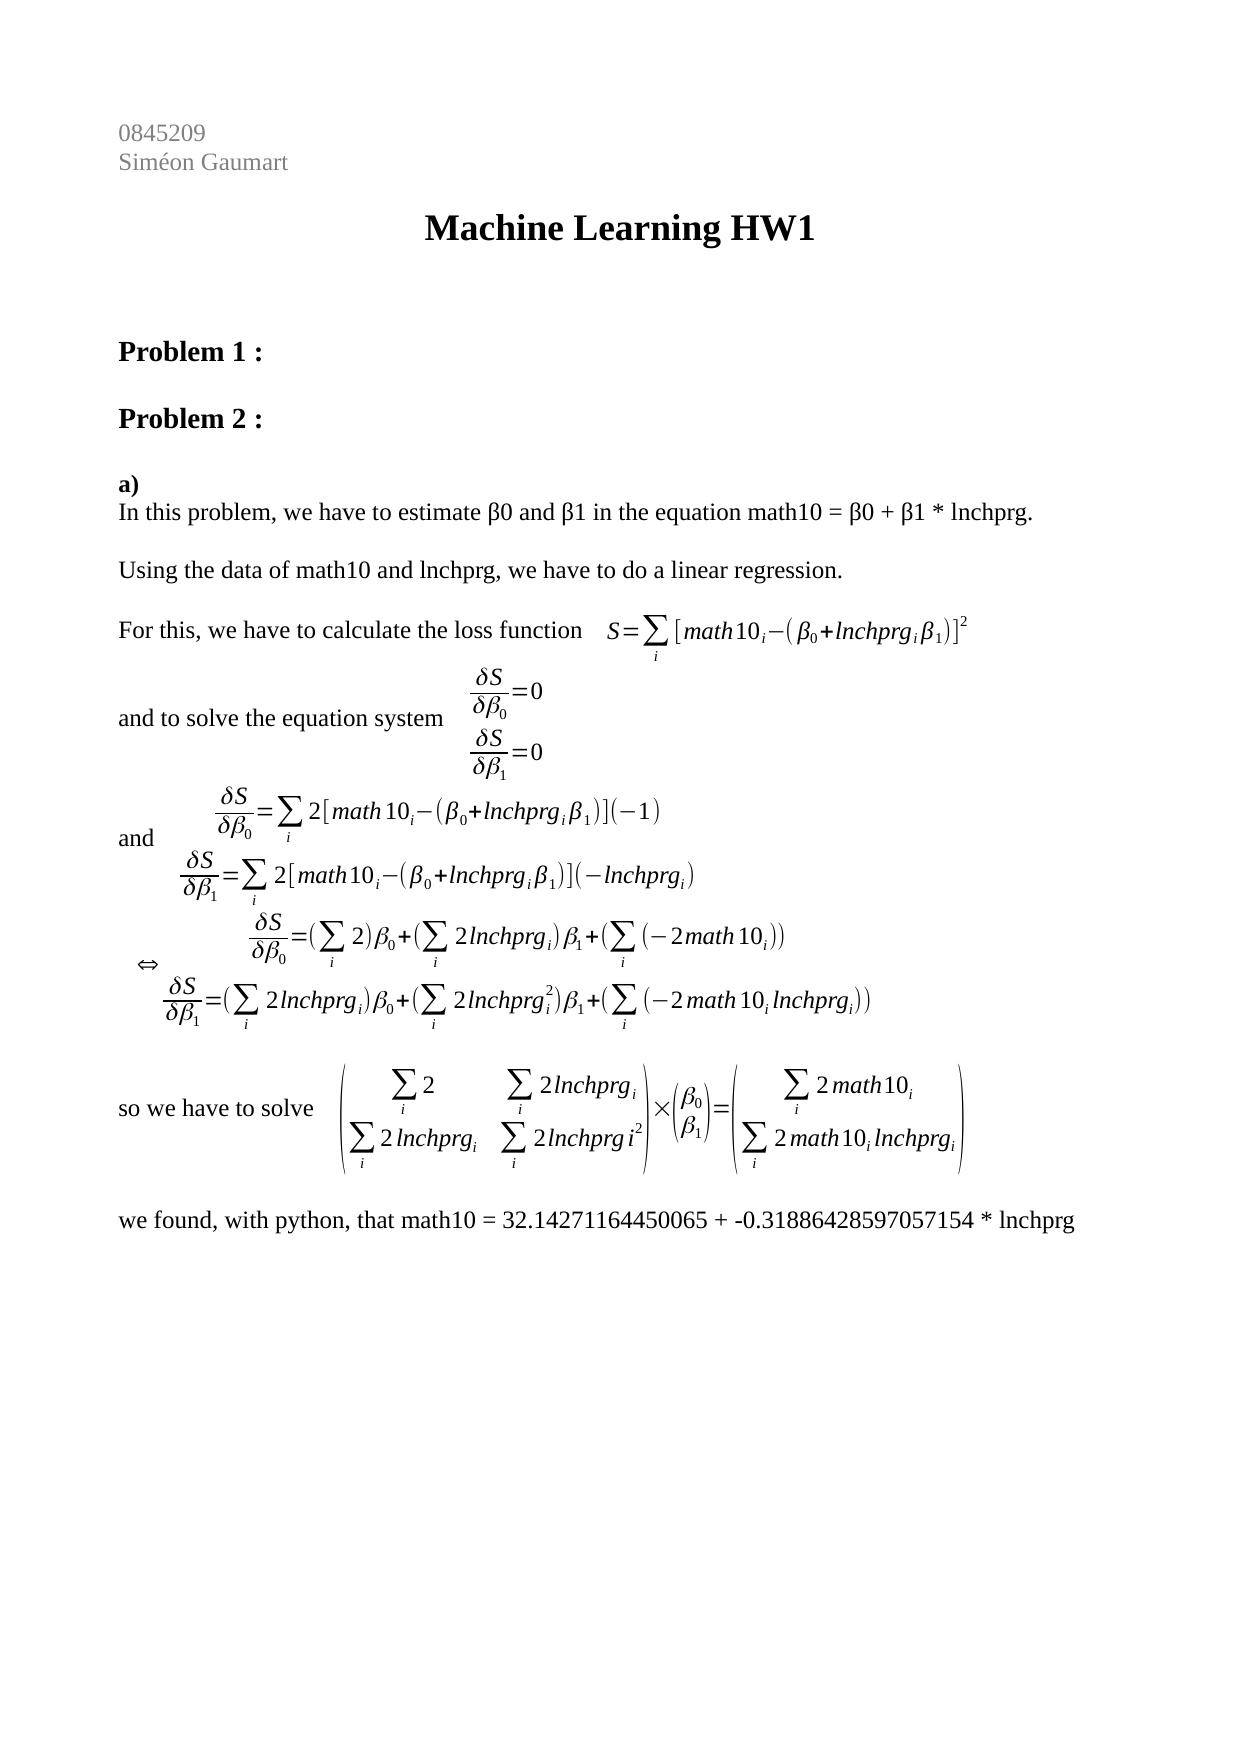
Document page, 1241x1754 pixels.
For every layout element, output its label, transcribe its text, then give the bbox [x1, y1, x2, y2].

text Problem 2 : [118, 402, 1122, 435]
text so we have to solve [118, 1062, 1122, 1177]
text a) [118, 469, 1122, 497]
text Problem 1 : [118, 334, 1122, 368]
text we found, with python, that math10 = 32.14271164450065 + -0.31886428597057154 * lnchprg [118, 1205, 1122, 1234]
text and to solve the equation system [118, 663, 1122, 783]
text In this problem, we have to estimate β0 and β1 in the equation math10 = β0 + β1 * lnchprg. [118, 497, 1122, 526]
text Machine Learning HW1 [118, 205, 1122, 248]
text Using the data of math10 and lnchprg, we have to do a linear regression. [118, 555, 1122, 584]
text For this, we have to calculate the loss function [118, 612, 1122, 663]
text and [118, 783, 1122, 908]
